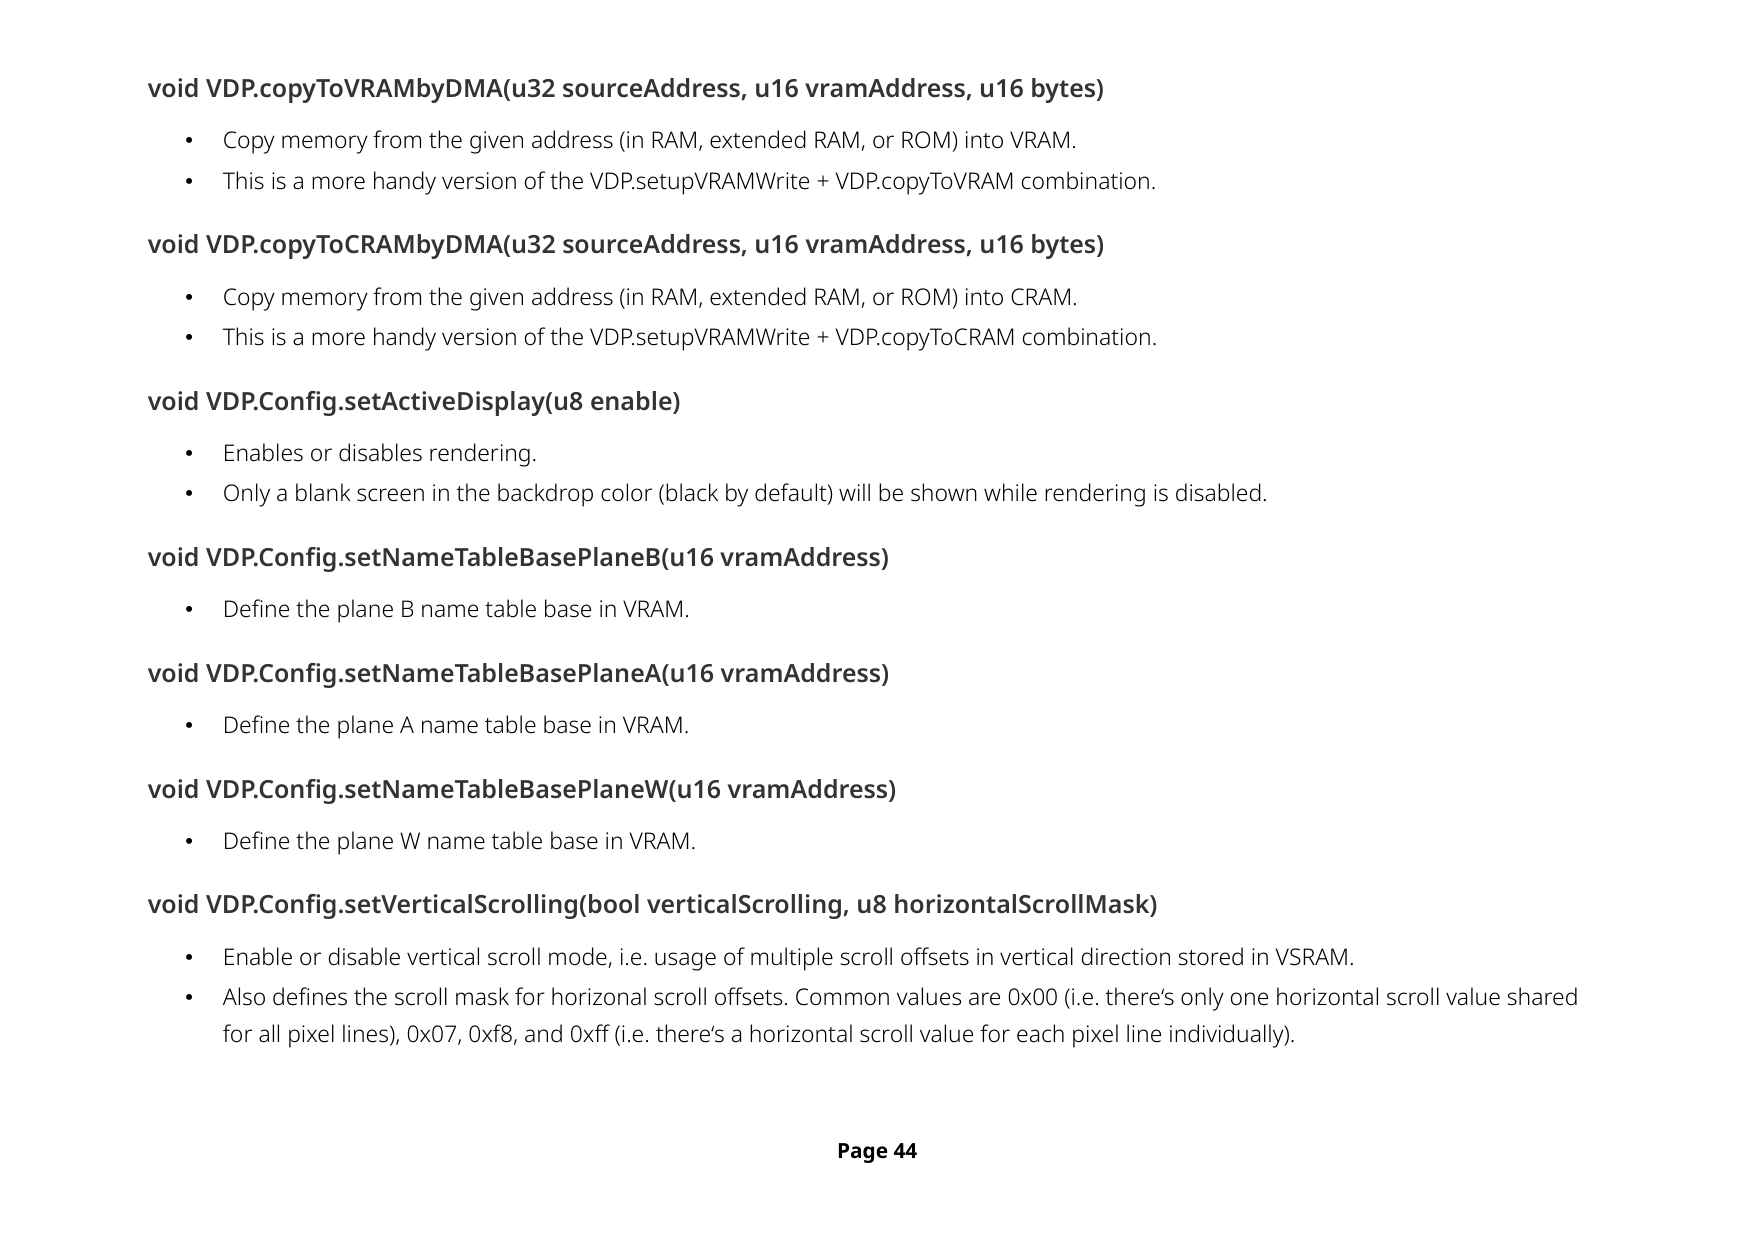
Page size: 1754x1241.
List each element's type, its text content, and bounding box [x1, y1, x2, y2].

list Enables or disables rendering. [185, 437, 1606, 468]
subtitle void VDP.Config.setNameTableBasePlaneW(u16 vramAddress) [148, 771, 1606, 805]
list Define the plane A name table base in VRAM. [185, 709, 1606, 740]
list Define the plane W name table base in VRAM. [185, 824, 1606, 856]
list This is a more handy version of the VDP.setupVRAMWrite + VDP.copyToVRAM combination. [185, 164, 1606, 196]
subtitle void VDP.Config.setActiveDisplay(u8 enable) [148, 383, 1606, 417]
subtitle void VDP.Config.setVerticalScrolling(bool verticalScrolling, u8 horizontalScrollMask) [148, 887, 1606, 921]
subtitle void VDP.copyToCRAMbyDMA(u32 sourceAddress, u16 vramAddress, u16 bytes) [148, 227, 1606, 261]
list Copy memory from the given address (in RAM, extended RAM, or ROM) into VRAM. [185, 124, 1606, 155]
list Also defines the scroll mask for horizonal scroll offsets. Common values are 0x00 (i.e. there‘s only one horizontal scroll value shared for all pixel lines), 0x07, 0xf8, and 0xff (i.e. there‘s a horizontal scroll value for each pixel line individually). [185, 981, 1606, 1049]
list Copy memory from the given address (in RAM, extended RAM, or ROM) into CRAM. [185, 280, 1606, 312]
list Only a blank screen in the backdrop color (black by default) will be shown while rendering is disabled. [185, 477, 1606, 508]
list This is a more handy version of the VDP.setupVRAMWrite + VDP.copyToCRAM combination. [185, 321, 1606, 352]
subtitle void VDP.copyToVRAMbyDMA(u32 sourceAddress, u16 vramAddress, u16 bytes) [148, 71, 1606, 105]
list Define the plane B name table base in VRAM. [185, 593, 1606, 624]
list Enable or disable vertical scroll mode, i.e. usage of multiple scroll offsets in vertical direction stored in VSRAM. [185, 940, 1606, 972]
subtitle void VDP.Config.setNameTableBasePlaneB(u16 vramAddress) [148, 539, 1606, 574]
subtitle void VDP.Config.setNameTableBasePlaneA(u16 vramAddress) [148, 655, 1606, 689]
